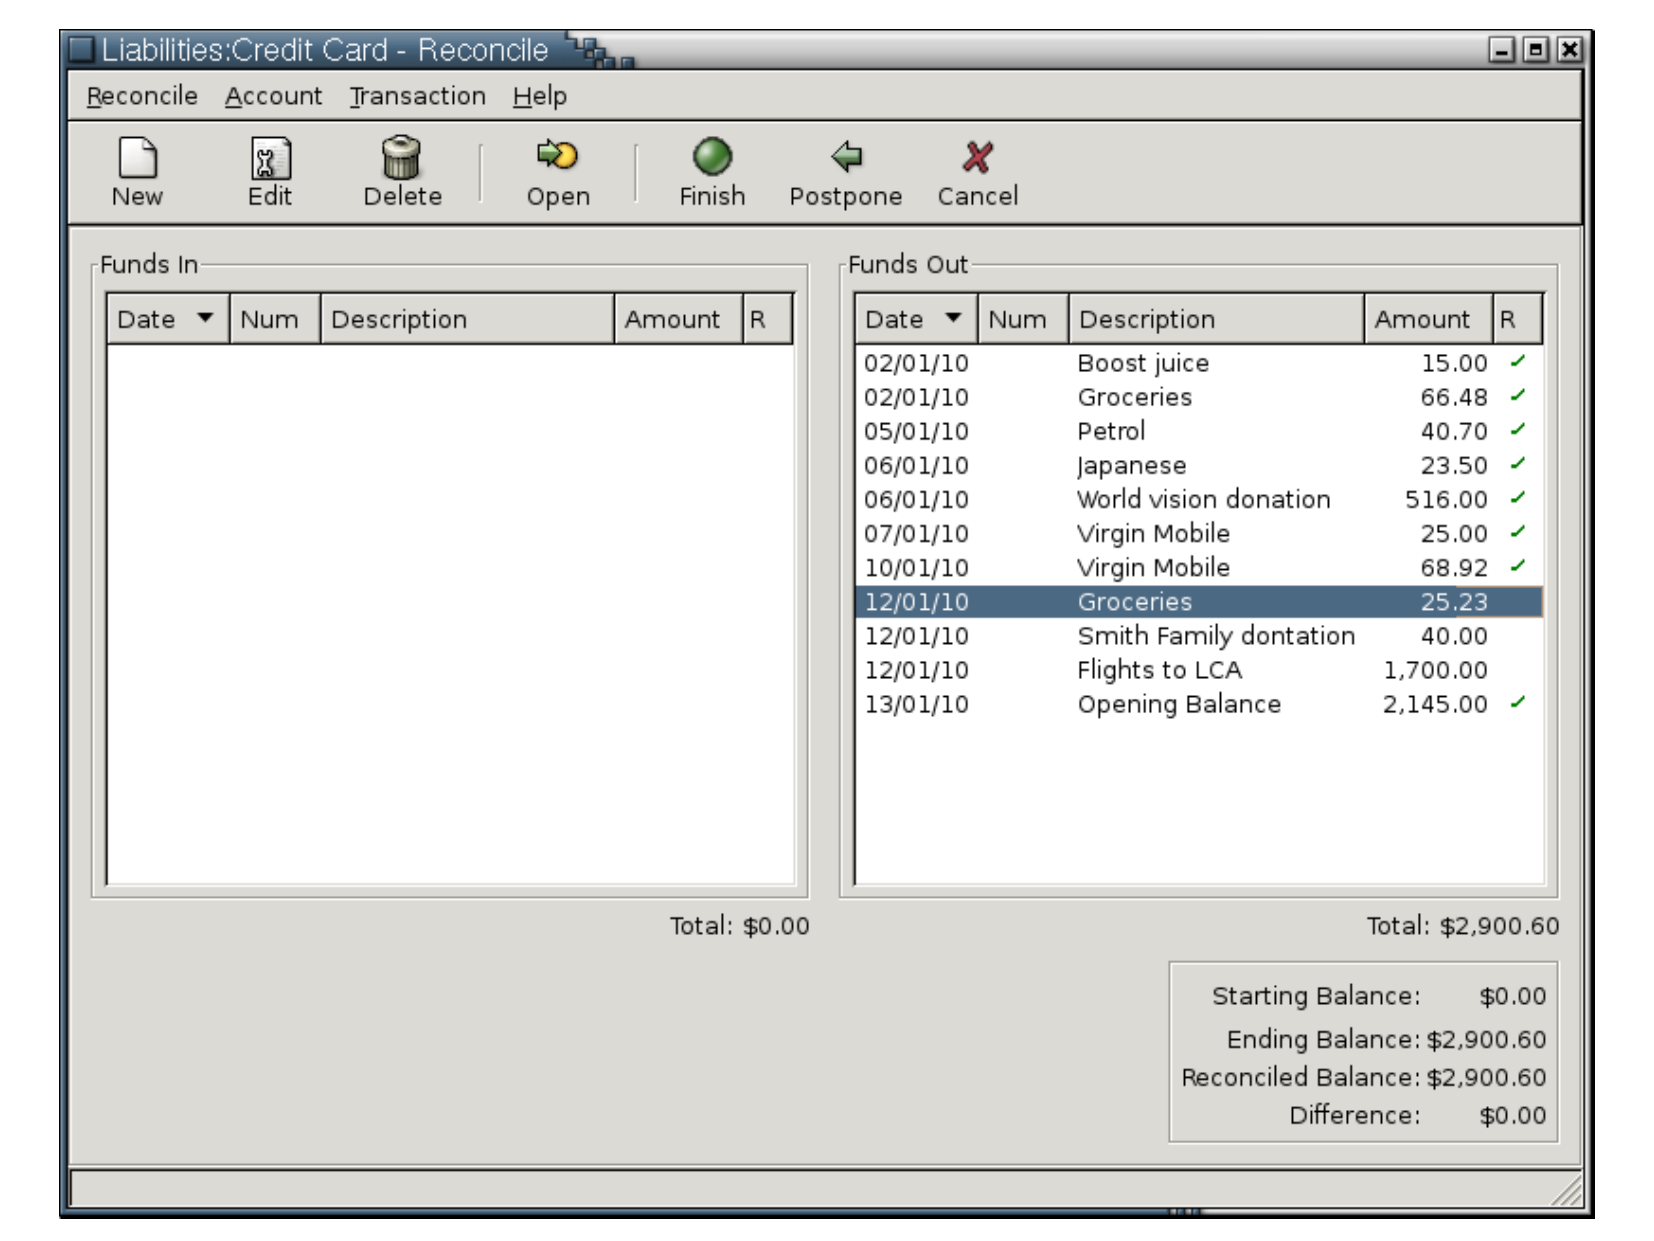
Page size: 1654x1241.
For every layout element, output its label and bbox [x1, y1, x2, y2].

picture [59, 29, 1595, 1219]
